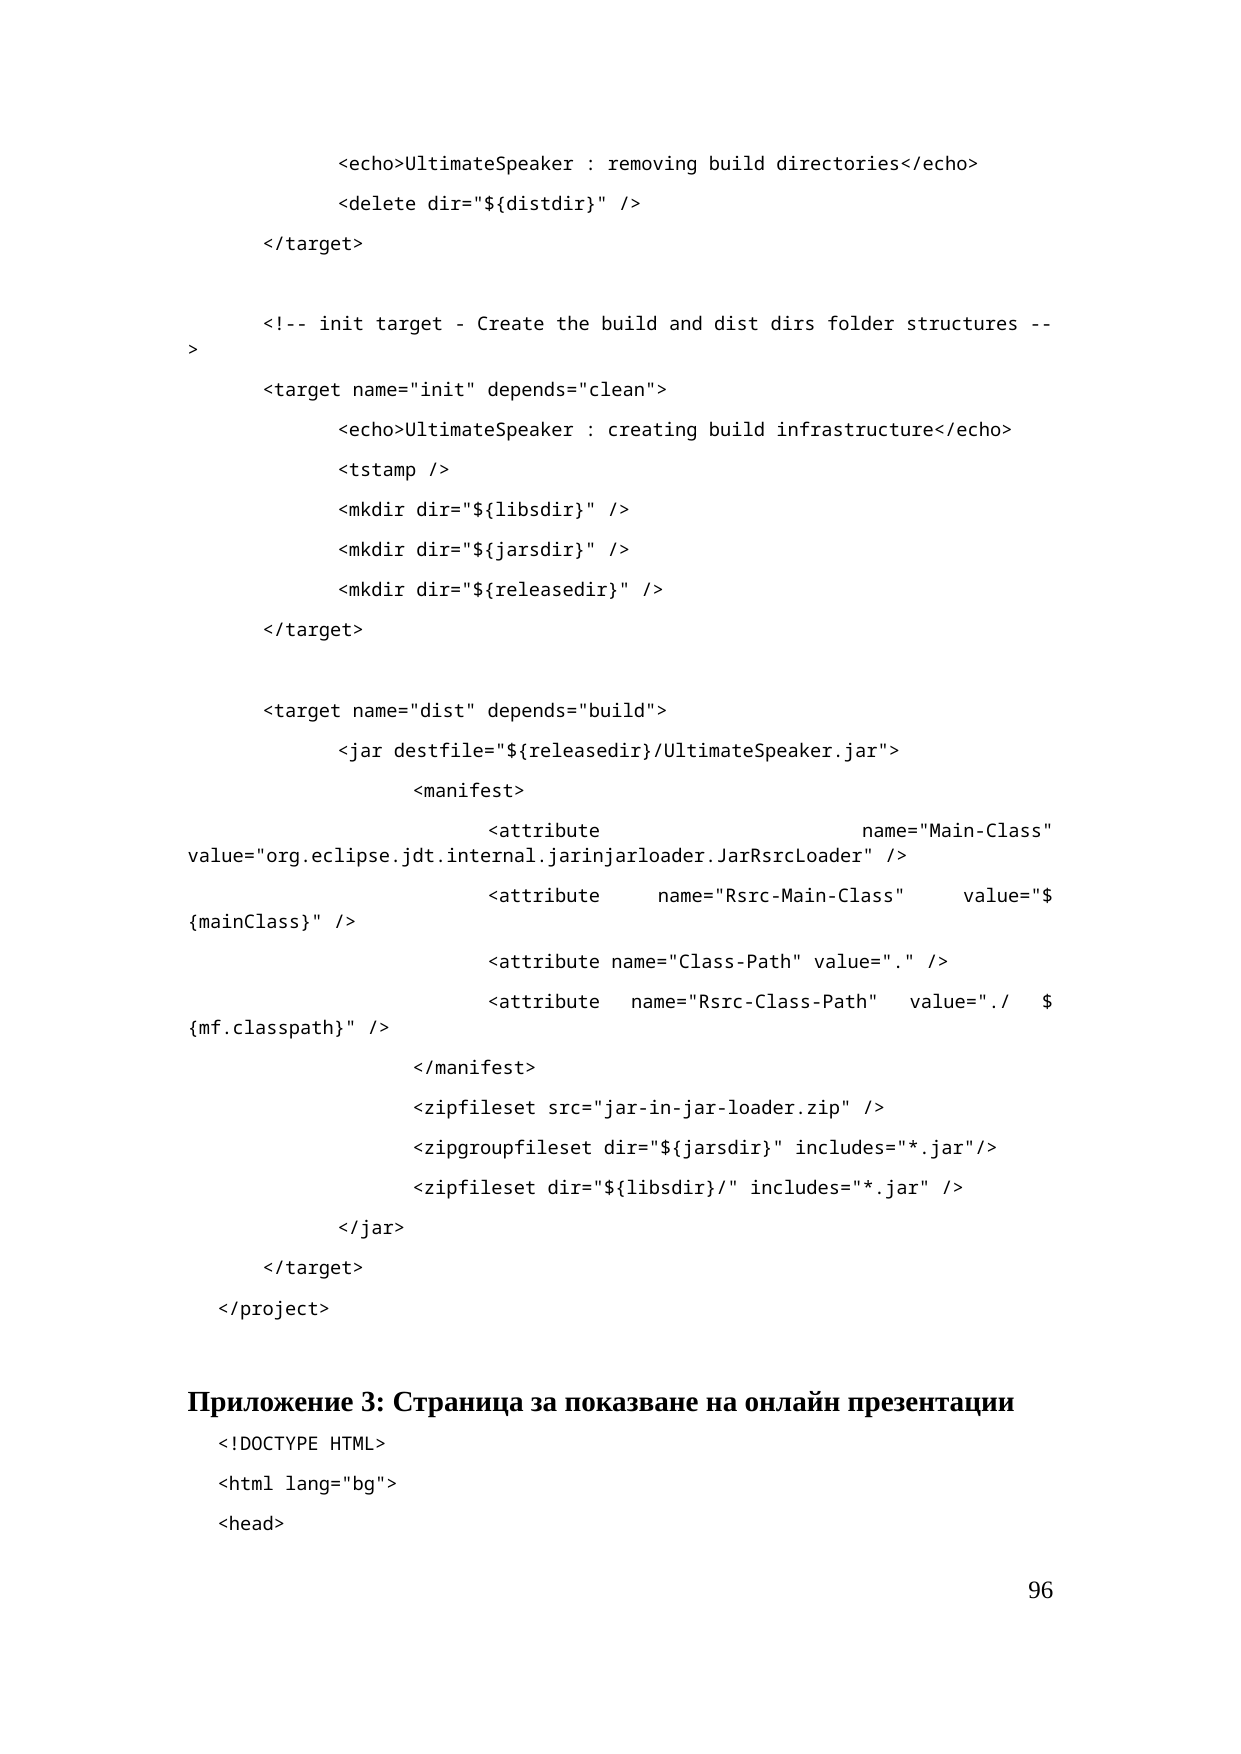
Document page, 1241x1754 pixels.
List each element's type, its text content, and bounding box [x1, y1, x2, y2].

text <target name="init" depends="clean"> [187, 376, 1053, 402]
text <attribute name="Rsrc-Main-Class" value="${mainClass}" /> [187, 883, 1053, 934]
text <attribute name="Rsrc-Class-Path" value="./ ${mf.classpath}" /> [187, 988, 1053, 1039]
text <!DOCTYPE HTML> [187, 1431, 1053, 1456]
text <manifest> [187, 777, 1053, 803]
text <attribute name="Class-Path" value="." /> [187, 948, 1053, 974]
text <target name="dist" depends="build"> [187, 697, 1053, 722]
text <head> [187, 1511, 1053, 1536]
text </target> [187, 230, 1053, 256]
subtitle Приложение 3: Страница за показване на онлайн презентации [187, 1384, 1053, 1418]
text </manifest> [187, 1054, 1053, 1080]
text <attribute name="Main-Class" value="org.eclipse.jdt.internal.jarinjarloader.JarRsrcLoader" /> [187, 817, 1053, 868]
text </project> [187, 1295, 1053, 1320]
text </target> [187, 617, 1053, 642]
text <echo>UltimateSpeaker : removing build directories</echo> [187, 150, 1053, 176]
text <html lang="bg"> [187, 1471, 1053, 1496]
text <zipfileset src="jar-in-jar-loader.zip" /> [187, 1094, 1053, 1120]
text <zipgroupfileset dir="${jarsdir}" includes="*.jar"/> [187, 1134, 1053, 1160]
text <mkdir dir="${libsdir}" /> [187, 496, 1053, 522]
text <tstamp /> [187, 456, 1053, 482]
text <mkdir dir="${releasedir}" /> [187, 577, 1053, 602]
text <zipfileset dir="${libsdir}/" includes="*.jar" /> [187, 1174, 1053, 1200]
text <!-- init target - Create the build and dist dirs folder structures --> [187, 310, 1053, 361]
text <echo>UltimateSpeaker : creating build infrastructure</echo> [187, 416, 1053, 442]
text </jar> [187, 1214, 1053, 1240]
text <mkdir dir="${jarsdir}" /> [187, 536, 1053, 562]
text <jar destfile="${releasedir}/UltimateSpeaker.jar"> [187, 737, 1053, 762]
text <delete dir="${distdir}" /> [187, 190, 1053, 216]
text </target> [187, 1255, 1053, 1280]
